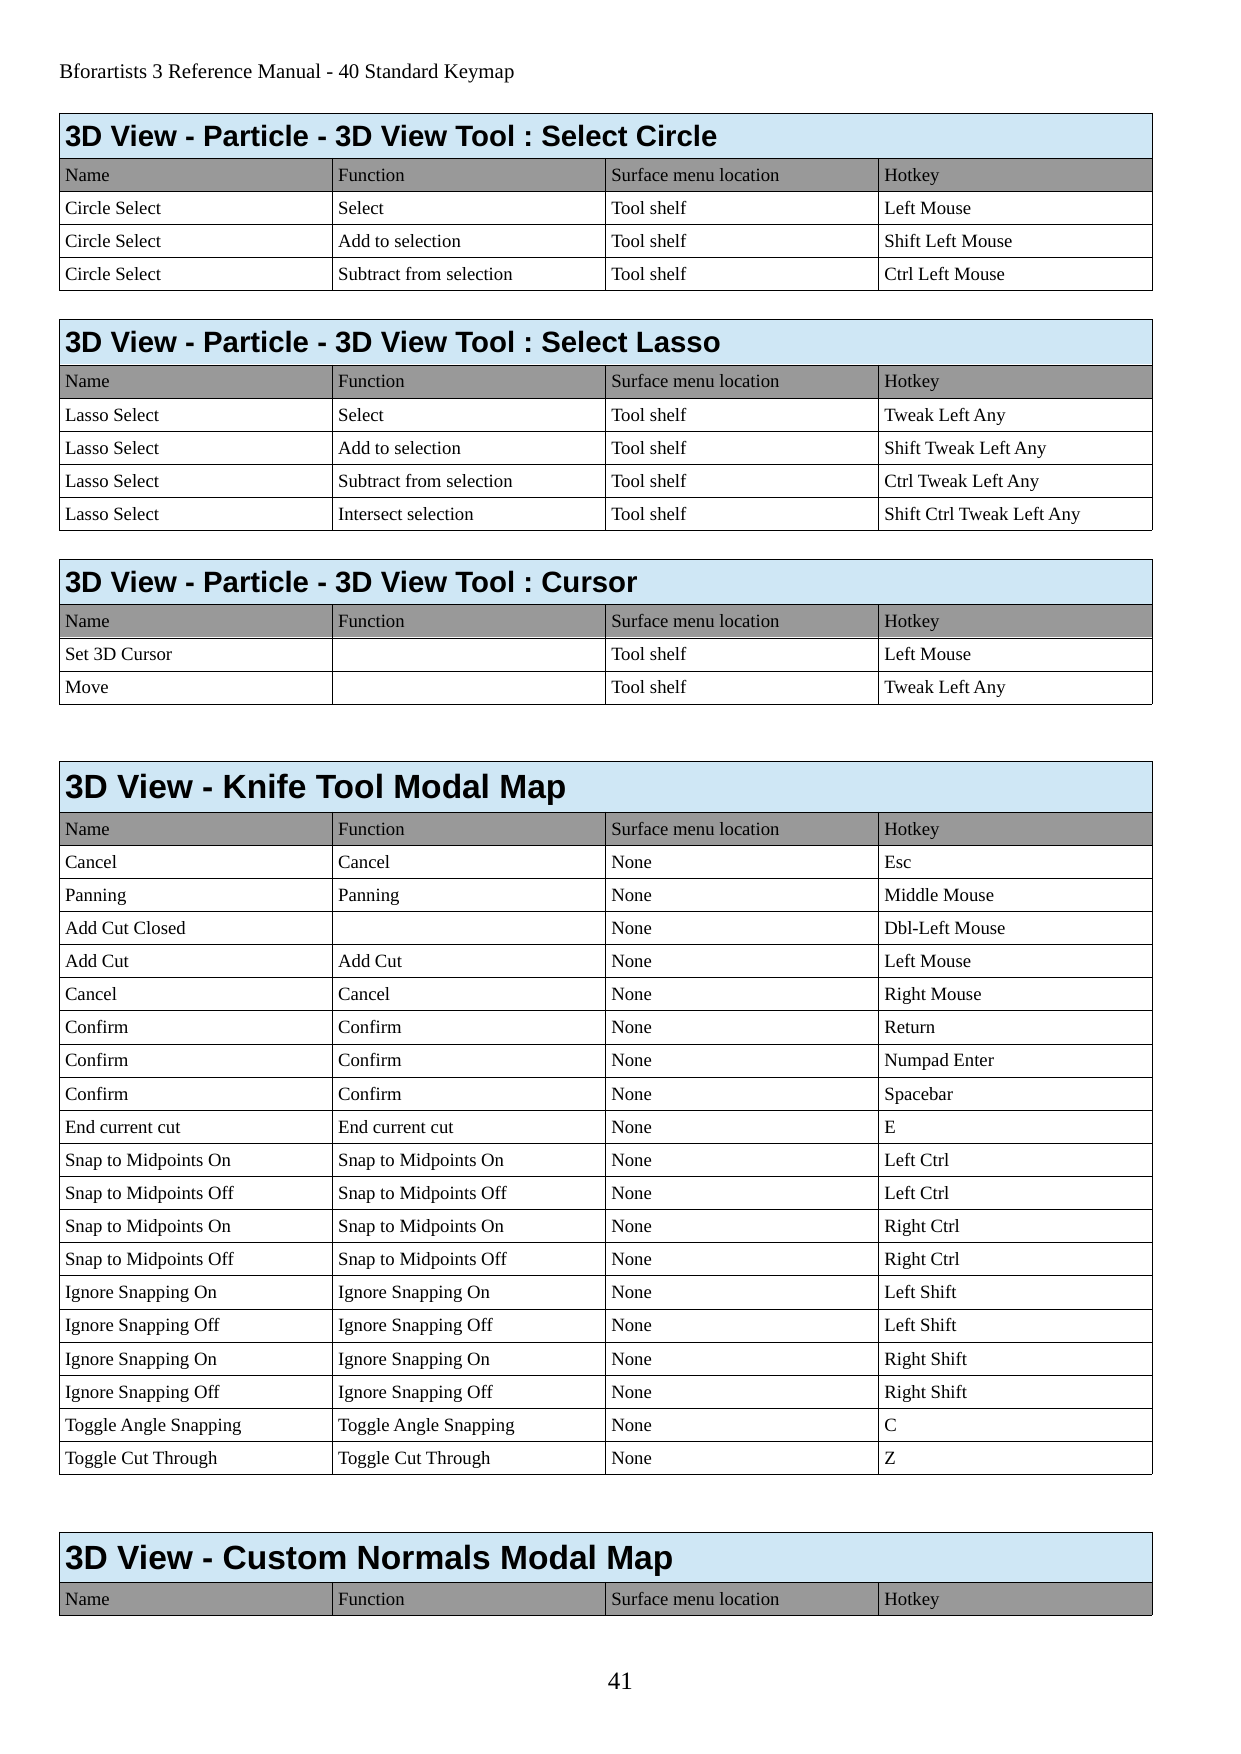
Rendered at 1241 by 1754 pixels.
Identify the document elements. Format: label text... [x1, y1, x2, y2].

table_cell Middle Mouse [879, 879, 1152, 911]
table_cell Toggle Angle Snapping [60, 1409, 332, 1441]
table_cell Numpad Enter [879, 1045, 1152, 1077]
table_cell Circle Select [60, 225, 332, 257]
table_cell Shift Ctrl Tweak Left Any [879, 498, 1152, 530]
table_cell Ignore Snapping Off [333, 1376, 605, 1408]
table_header 3D View - Particle - 3D View Tool : Select Circle [60, 114, 1152, 158]
table_cell Ctrl Tweak Left Any [879, 465, 1152, 497]
table_cell Snap to Midpoints On [60, 1144, 332, 1176]
table_cell Function [333, 813, 605, 845]
table_header 3D View - Particle - 3D View Tool : Cursor [60, 560, 1152, 604]
table_cell None [606, 1442, 878, 1474]
table_cell Tweak Left Any [879, 399, 1152, 431]
table_cell C [879, 1409, 1152, 1441]
table_cell None [606, 978, 878, 1010]
table_cell Intersect selection [333, 498, 605, 530]
table_cell Panning [60, 879, 332, 911]
table_cell Select [333, 399, 605, 431]
table_cell Ignore Snapping On [60, 1343, 332, 1375]
table_cell Hotkey [879, 159, 1152, 191]
table_cell None [606, 1409, 878, 1441]
table_cell Right Mouse [879, 978, 1152, 1010]
table_cell None [606, 1276, 878, 1308]
table_cell Function [333, 159, 605, 191]
table_cell Lasso Select [60, 498, 332, 530]
table_cell Surface menu location [606, 1583, 878, 1615]
table_cell Tool shelf [606, 258, 878, 290]
table_cell Select [333, 192, 605, 224]
table_cell Right Shift [879, 1376, 1152, 1408]
table_cell Function [333, 605, 605, 637]
table_cell Function [333, 366, 605, 398]
table_cell Tool shelf [606, 498, 878, 530]
table_cell E [879, 1111, 1152, 1143]
table_cell Subtract from selection [333, 258, 605, 290]
table_cell None [606, 1078, 878, 1110]
table_cell Name [60, 1583, 332, 1615]
table_cell None [606, 846, 878, 878]
table_cell Toggle Cut Through [333, 1442, 605, 1474]
table_cell End current cut [60, 1111, 332, 1143]
table_cell Shift Left Mouse [879, 225, 1152, 257]
table_cell Snap to Midpoints On [333, 1144, 605, 1176]
table_cell Return [879, 1011, 1152, 1043]
table_cell Snap to Midpoints On [333, 1210, 605, 1242]
table_cell Panning [333, 879, 605, 911]
table_cell Snap to Midpoints Off [60, 1177, 332, 1209]
table_cell [333, 639, 605, 671]
table_cell Lasso Select [60, 432, 332, 464]
table_cell Ignore Snapping On [60, 1276, 332, 1308]
table_cell Move [60, 672, 332, 704]
table_cell Tool shelf [606, 399, 878, 431]
table_cell None [606, 1310, 878, 1342]
table_cell Snap to Midpoints On [60, 1210, 332, 1242]
table_cell Name [60, 605, 332, 637]
table_cell Set 3D Cursor [60, 639, 332, 671]
table_cell None [606, 1243, 878, 1275]
table_cell Surface menu location [606, 605, 878, 637]
table_cell Left Mouse [879, 639, 1152, 671]
table_cell None [606, 1011, 878, 1043]
table_cell Surface menu location [606, 813, 878, 845]
table_cell Tool shelf [606, 225, 878, 257]
table_cell Right Shift [879, 1343, 1152, 1375]
table_cell None [606, 945, 878, 977]
table_cell None [606, 912, 878, 944]
table_cell Left Ctrl [879, 1144, 1152, 1176]
table_cell Tool shelf [606, 192, 878, 224]
table_cell Left Mouse [879, 945, 1152, 977]
table_cell Cancel [60, 978, 332, 1010]
table_cell Circle Select [60, 192, 332, 224]
table_cell Dbl-Left Mouse [879, 912, 1152, 944]
table_cell Tool shelf [606, 672, 878, 704]
table_cell Name [60, 366, 332, 398]
table_cell None [606, 1343, 878, 1375]
table_cell Cancel [333, 978, 605, 1010]
table_cell Lasso Select [60, 465, 332, 497]
table_cell Confirm [60, 1045, 332, 1077]
table_cell Ignore Snapping Off [60, 1376, 332, 1408]
table_cell None [606, 1376, 878, 1408]
table_cell Toggle Angle Snapping [333, 1409, 605, 1441]
table_cell Confirm [333, 1011, 605, 1043]
table_cell Ignore Snapping On [333, 1276, 605, 1308]
table_cell Lasso Select [60, 399, 332, 431]
table_cell Name [60, 159, 332, 191]
table_cell Right Ctrl [879, 1243, 1152, 1275]
table_cell Esc [879, 846, 1152, 878]
table_header 3D View - Knife Tool Modal Map [60, 762, 1152, 812]
table_cell Left Shift [879, 1276, 1152, 1308]
table_cell Hotkey [879, 1583, 1152, 1615]
table_header 3D View - Custom Normals Modal Map [60, 1533, 1152, 1582]
table_cell Hotkey [879, 605, 1152, 637]
table_cell Add Cut [60, 945, 332, 977]
table_cell Function [333, 1583, 605, 1615]
table_cell None [606, 1045, 878, 1077]
table_cell Ignore Snapping Off [333, 1310, 605, 1342]
table_cell Ignore Snapping On [333, 1343, 605, 1375]
table_cell Circle Select [60, 258, 332, 290]
table_cell [333, 672, 605, 704]
table_cell Snap to Midpoints Off [333, 1177, 605, 1209]
table_cell Left Shift [879, 1310, 1152, 1342]
table_cell Confirm [60, 1011, 332, 1043]
table_cell Cancel [333, 846, 605, 878]
table_cell Snap to Midpoints Off [333, 1243, 605, 1275]
table_cell Left Mouse [879, 192, 1152, 224]
table_cell None [606, 1111, 878, 1143]
table_cell Hotkey [879, 366, 1152, 398]
table_cell Confirm [333, 1078, 605, 1110]
table_cell Add Cut [333, 945, 605, 977]
table_cell Tweak Left Any [879, 672, 1152, 704]
table_cell Subtract from selection [333, 465, 605, 497]
table_cell Left Ctrl [879, 1177, 1152, 1209]
table_cell Tool shelf [606, 465, 878, 497]
table_cell Hotkey [879, 813, 1152, 845]
table_cell Confirm [333, 1045, 605, 1077]
table_cell Right Ctrl [879, 1210, 1152, 1242]
table_header 3D View - Particle - 3D View Tool : Select Lasso [60, 320, 1152, 364]
table_cell Tool shelf [606, 432, 878, 464]
table_cell None [606, 879, 878, 911]
table_cell Surface menu location [606, 366, 878, 398]
table_cell Shift Tweak Left Any [879, 432, 1152, 464]
table_cell None [606, 1177, 878, 1209]
table_cell Toggle Cut Through [60, 1442, 332, 1474]
table_cell Surface menu location [606, 159, 878, 191]
table_cell Add to selection [333, 432, 605, 464]
table_cell Tool shelf [606, 639, 878, 671]
table_cell Ignore Snapping Off [60, 1310, 332, 1342]
table_cell Ctrl Left Mouse [879, 258, 1152, 290]
table_cell Snap to Midpoints Off [60, 1243, 332, 1275]
table_cell None [606, 1210, 878, 1242]
table_cell Cancel [60, 846, 332, 878]
table_cell [333, 912, 605, 944]
table_cell Z [879, 1442, 1152, 1474]
table_cell End current cut [333, 1111, 605, 1143]
table_cell Confirm [60, 1078, 332, 1110]
table_cell None [606, 1144, 878, 1176]
table_cell Name [60, 813, 332, 845]
table_cell Add Cut Closed [60, 912, 332, 944]
table_cell Spacebar [879, 1078, 1152, 1110]
table_cell Add to selection [333, 225, 605, 257]
